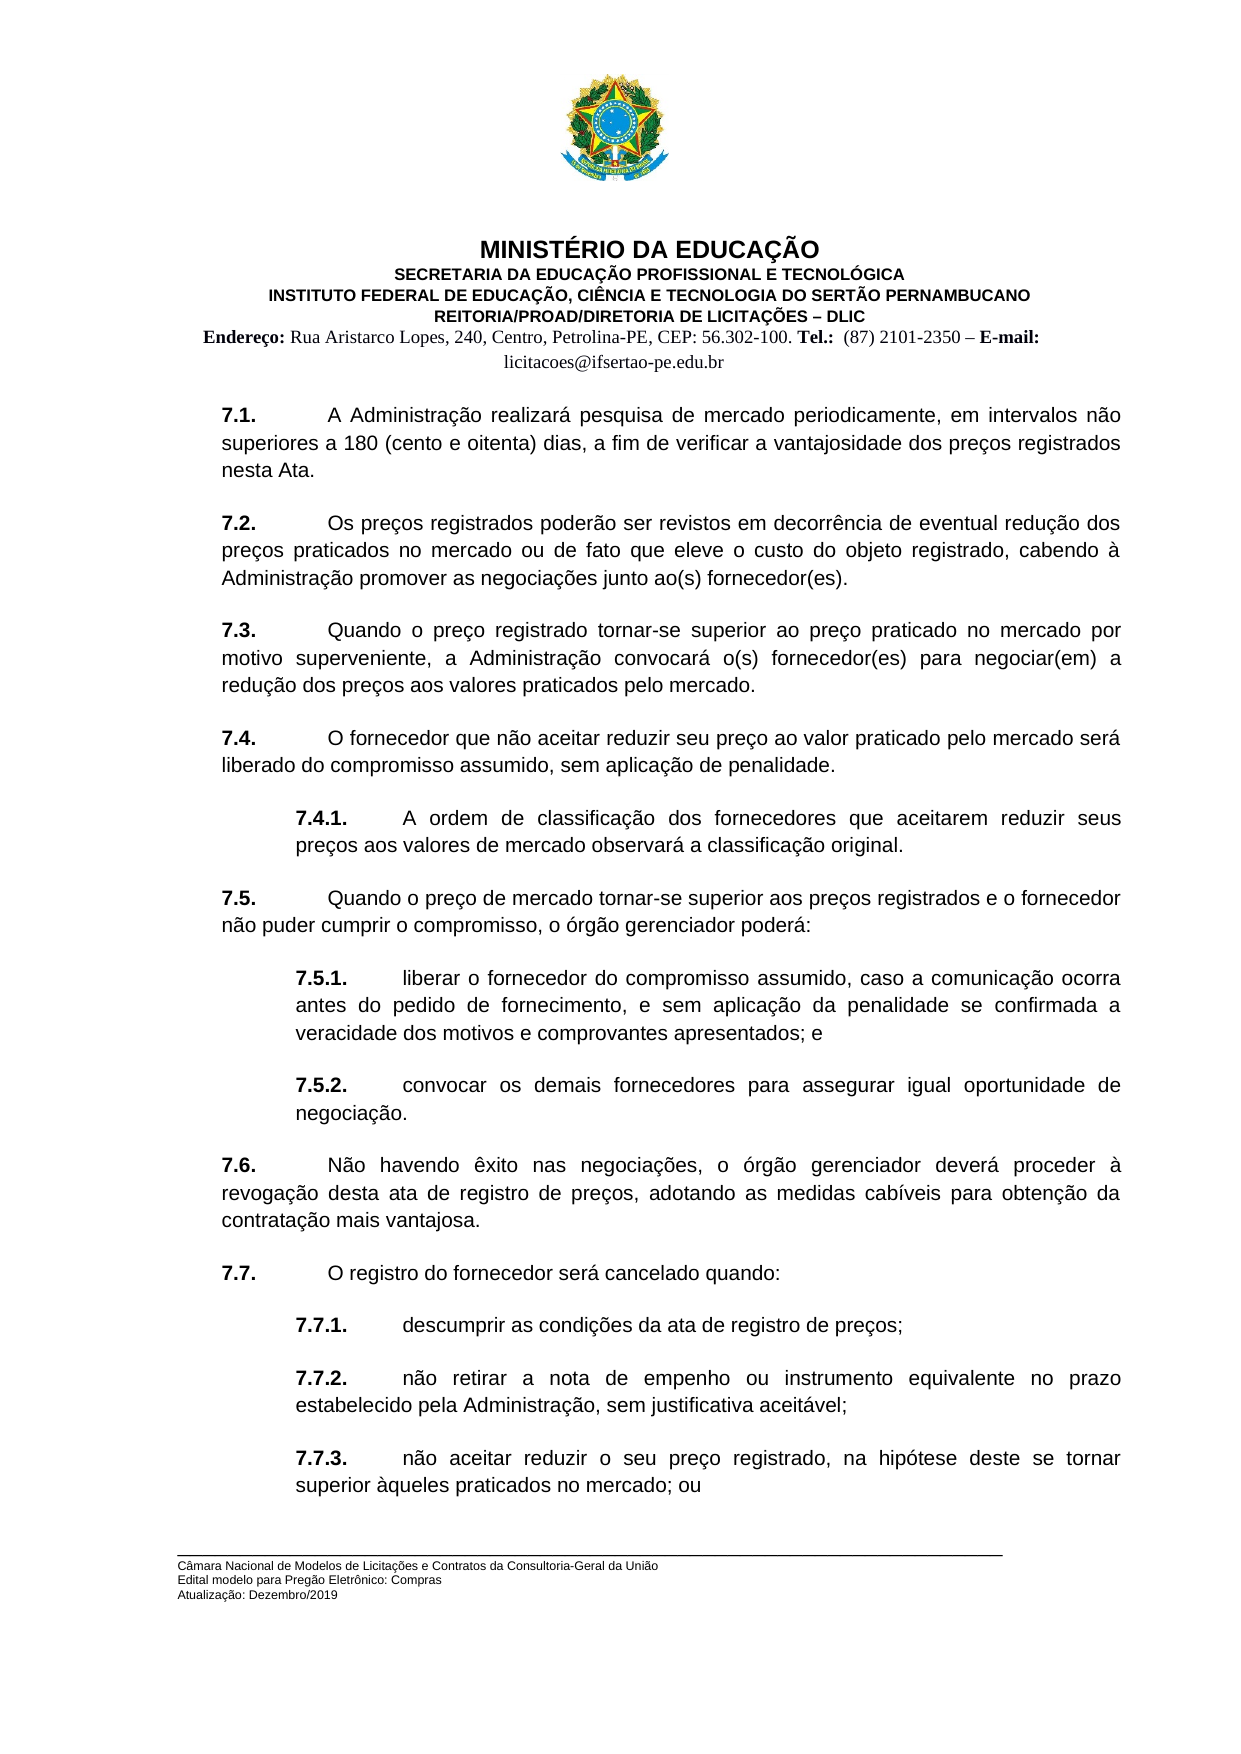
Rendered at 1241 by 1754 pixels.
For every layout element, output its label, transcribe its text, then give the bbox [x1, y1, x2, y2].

list O fornecedor que não aceitar reduzir seu preço ao valor praticado pelo mercado será liberado do compromisso assumido, sem aplicação de penalidade. [221, 726, 1122, 777]
picture [560, 74, 669, 181]
list convocar os demais fornecedores para assegurar igual oportunidade de negociação. [295, 1073, 1122, 1125]
list O registro do fornecedor será cancelado quando: [221, 1261, 1122, 1285]
list Os preços registrados poderão ser revistos em decorrência de eventual redução dos preços praticados no mercado ou de fato que eleve o custo do objeto registrado, cabendo à Administração promover as negociações junto ao(s) fornecedor(es). [221, 511, 1122, 590]
list não retirar a nota de empenho ou instrumento equivalente no prazo estabelecido pela Administração, sem justificativa aceitável; [295, 1366, 1122, 1417]
list Não havendo êxito nas negociações, o órgão gerenciador deverá proceder à revogação desta ata de registro de preços, adotando as medidas cabíveis para obtenção da contratação mais vantajosa. [221, 1153, 1122, 1232]
list A ordem de classificação dos fornecedores que aceitarem reduzir seus preços aos valores de mercado observará a classificação original. [295, 806, 1122, 857]
list Quando o preço de mercado tornar-se superior aos preços registrados e o fornecedor não puder cumprir o compromisso, o órgão gerenciador poderá: [221, 886, 1122, 937]
list não aceitar reduzir o seu preço registrado, na hipótese deste se tornar superior àqueles praticados no mercado; ou [295, 1446, 1122, 1497]
list descumprir as condições da ata de registro de preços; [295, 1313, 1122, 1337]
list Quando o preço registrado tornar-se superior ao preço praticado no mercado por motivo superveniente, a Administração convocará o(s) fornecedor(es) para negociar(em) a redução dos preços aos valores praticados pelo mercado. [221, 618, 1122, 697]
list A Administração realizará pesquisa de mercado periodicamente, em intervalos não superiores a 180 (cento e oitenta) dias, a fim de verificar a vantajosidade dos preços registrados nesta Ata. [221, 403, 1122, 482]
list liberar o fornecedor do compromisso assumido, caso a comunicação ocorra antes do pedido de fornecimento, e sem aplicação da penalidade se confirmada a veracidade dos motivos e comprovantes apresentados; e [295, 966, 1122, 1045]
